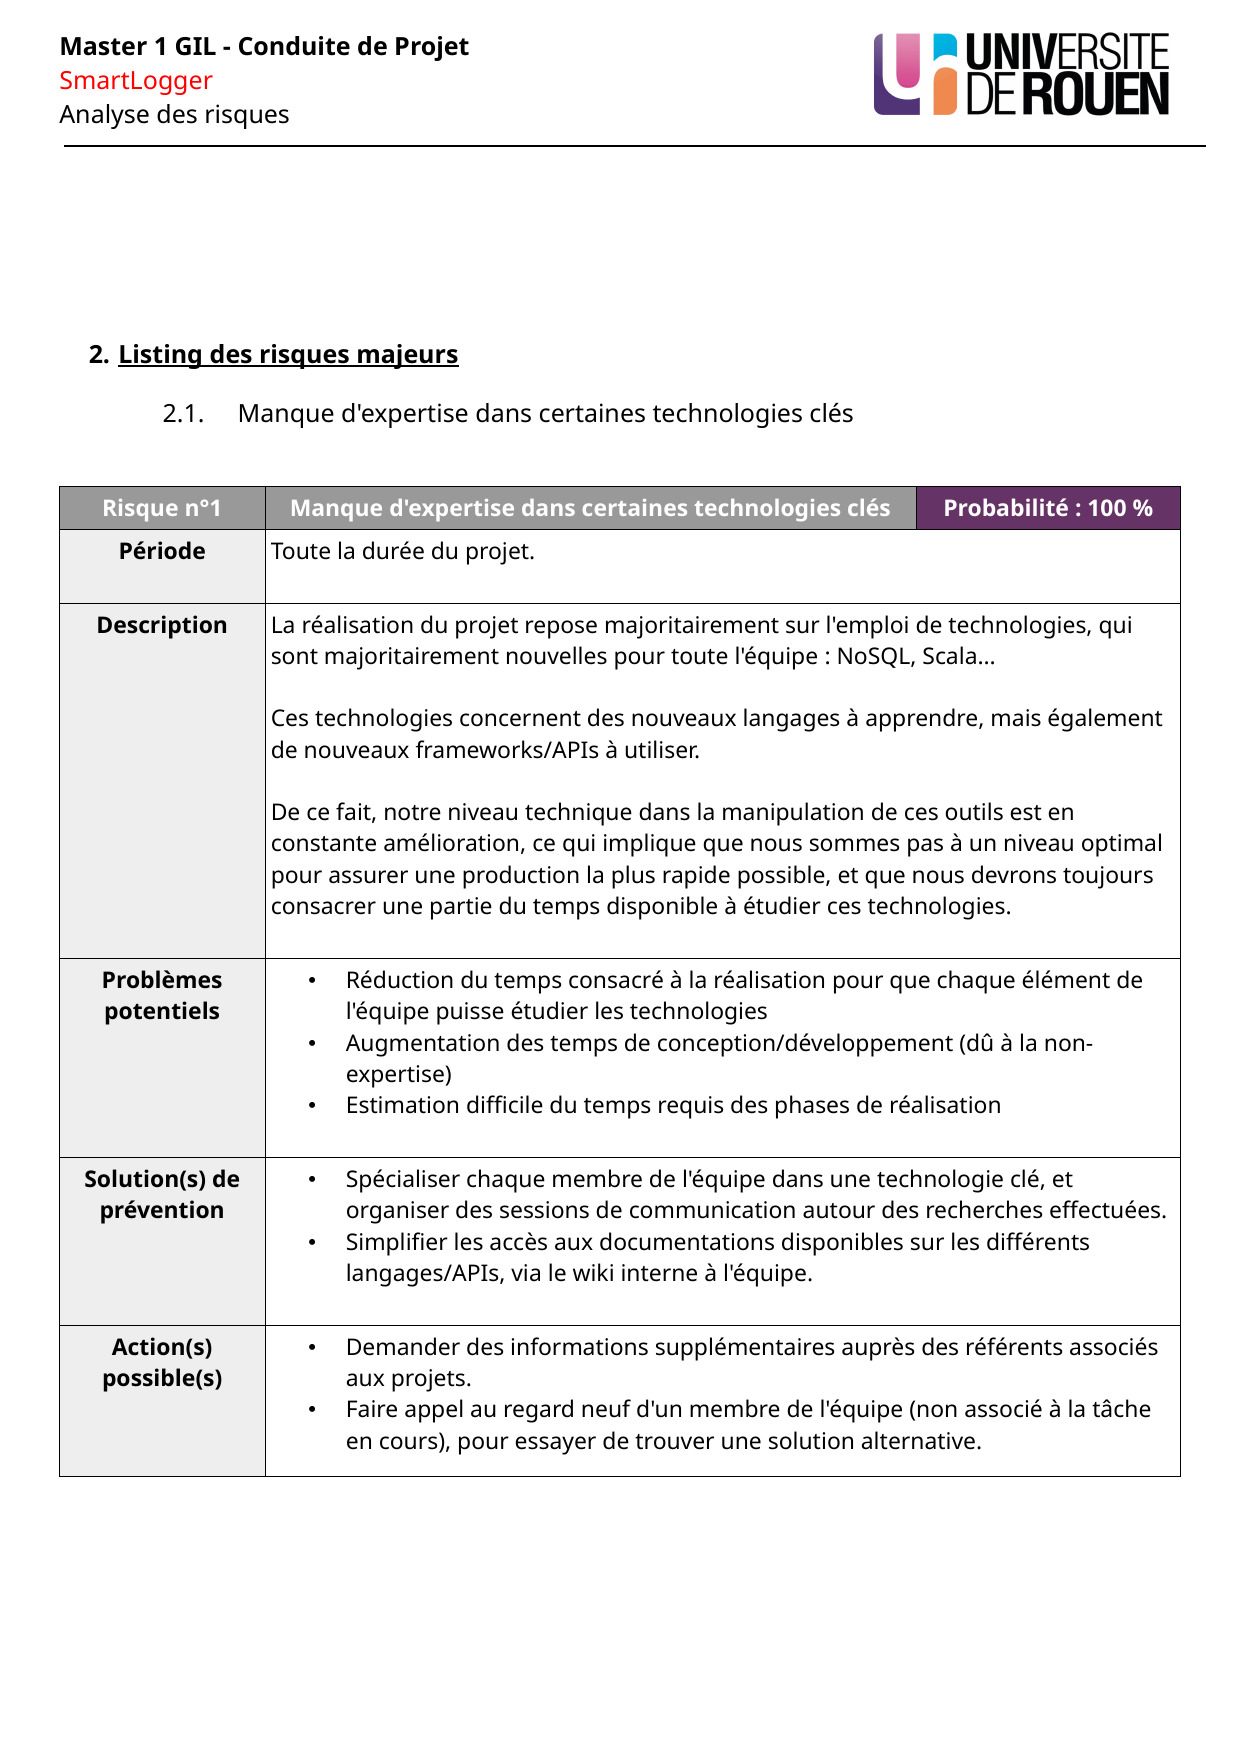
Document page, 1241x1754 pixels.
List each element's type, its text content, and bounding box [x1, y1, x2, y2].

table_cell Période [60, 530, 265, 603]
table_header Probabilité : 100 % [917, 487, 1180, 529]
table_cell La réalisation du projet repose majoritairement sur l'emploi de technologies, qui sont majoritairement nouvelles pour toute l'équipe : NoSQL, Scala… Ces technologies concernent des nouveaux langages à apprendre, mais également de nouveaux frameworks/APIs à utiliser. De ce fait, notre niveau technique dans la manipulation de ces outils est en constante amélioration, ce qui implique que nous sommes pas à un niveau optimal pour assurer une production la plus rapide possible, et que nous devrons toujours consacrer une partie du temps disponible à étudier ces technologies. [266, 604, 1180, 958]
subtitle Listing des risques majeurs [88, 337, 1181, 371]
table_header Manque d'expertise dans certaines technologies clés [266, 487, 916, 529]
subtitle Manque d'expertise dans certaines technologies clés [162, 396, 1181, 430]
table_cell Problèmes potentiels [60, 959, 265, 1157]
table_header Risque n°1 [60, 487, 265, 529]
table_cell Spécialiser chaque membre de l'équipe dans une technologie clé, et organiser des sessions de communication autour des recherches effectuées. Simplifier les accès aux documentations disponibles sur les différents langages/APIs, via le wiki interne à l'équipe. [266, 1158, 1180, 1325]
picture [872, 32, 1170, 118]
table_cell Demander des informations supplémentaires auprès des référents associés aux projets. Faire appel au regard neuf d'un membre de l'équipe (non associé à la tâche en cours), pour essayer de trouver une solution alternative. [266, 1326, 1180, 1476]
table_cell Toute la durée du projet. [266, 530, 1180, 603]
table_cell Solution(s) de prévention [60, 1158, 265, 1325]
table_cell Action(s) possible(s) [60, 1326, 265, 1476]
table_cell Description [60, 604, 265, 958]
table_cell Réduction du temps consacré à la réalisation pour que chaque élément de l'équipe puisse étudier les technologies Augmentation des temps de conception/développement (dû à la non-expertise) Estimation difficile du temps requis des phases de réalisation [266, 959, 1180, 1157]
